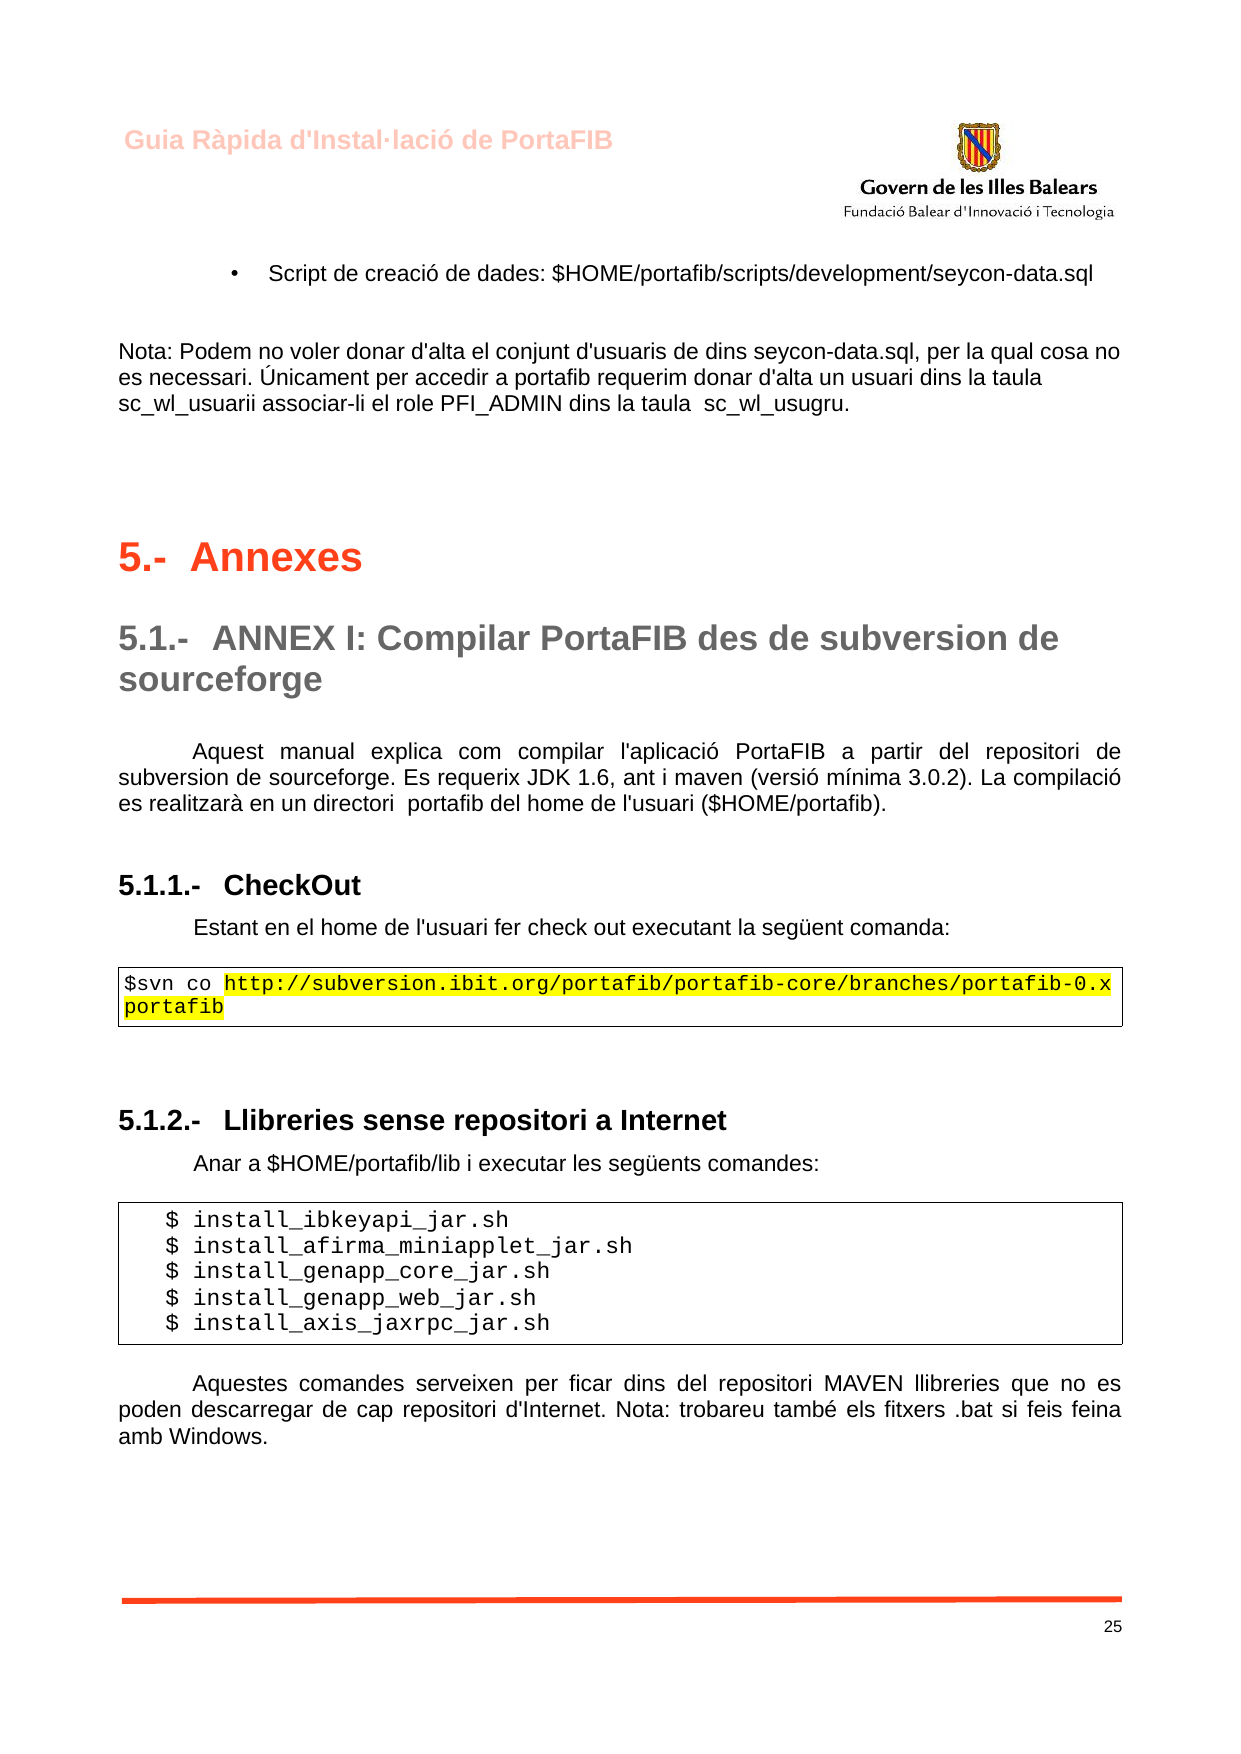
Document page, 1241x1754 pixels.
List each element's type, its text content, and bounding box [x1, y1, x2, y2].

list Estant en el home de l'usuari fer check out executant la següent comanda: [156, 914, 1122, 940]
table_header $svn co http://subversion.ibit.org/portafib/portafib-core/branches/portafib-0.x portafib [119, 968, 1122, 1026]
table_header $ install_ibkeyapi_jar.sh $ install_afirma_miniapplet_jar.sh $ install_genapp_core_jar.sh $ install_genapp_web_jar.sh $ install_axis_jaxrpc_jar.sh [119, 1203, 1122, 1343]
text Aquestes comandes serveixen per ficar dins del repositori MAVEN llibreries que no es poden descarregar de cap repositori d'Internet. Nota: trobareu també els fitxers .bat si feis feina amb Windows. [118, 1370, 1122, 1449]
list Script de creació de dades: $HOME/portafib/scripts/development/seycon-data.sql [231, 260, 1122, 286]
picture [840, 123, 1117, 220]
subtitle Llibreries sense repositori a Internet [118, 1103, 1122, 1137]
subtitle Annexes [118, 532, 1122, 580]
subtitle CheckOut [118, 868, 1122, 902]
text Aquest manual explica com compilar l'aplicació PortaFIB a partir del repositori de subversion de sourceforge. Es requerix JDK 1.6, ant i maven (versió mínima 3.0.2). La compilació es realitzarà en un directori portafib del home de l'usuari ($HOME/portafib). [118, 738, 1122, 817]
text Nota: Podem no voler donar d'alta el conjunt d'usuaris de dins seycon-data.sql, per la qual cosa no es necessari. Únicament per accedir a portafib requerim donar d'alta un usuari dins la taula sc_wl_usuarii associar-li el role PFI_ADMIN dins la taula sc_wl_usugru. [118, 338, 1122, 417]
subtitle ANNEX I: Compilar PortaFIB des de subversion de sourceforge [118, 617, 1122, 699]
list Anar a $HOME/portafib/lib i executar les següents comandes: [156, 1149, 1122, 1176]
